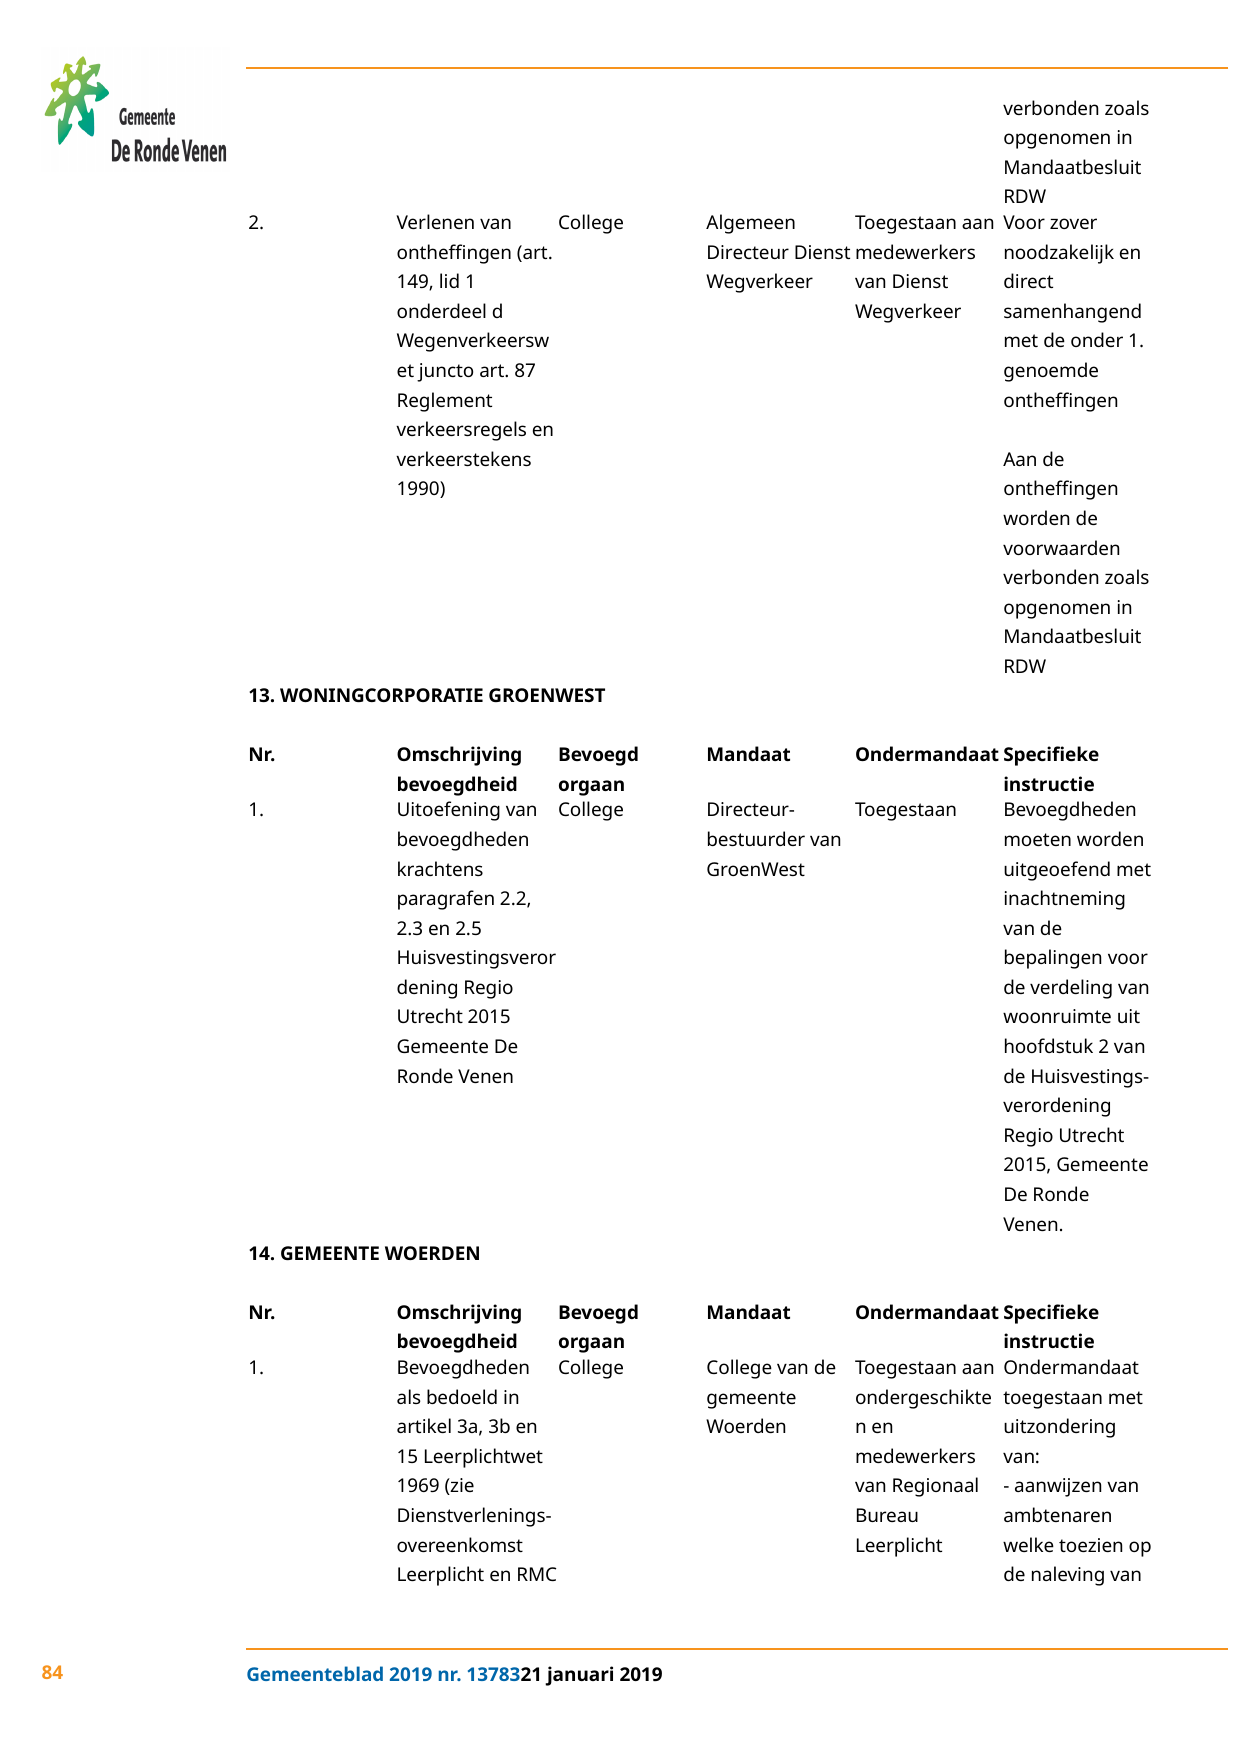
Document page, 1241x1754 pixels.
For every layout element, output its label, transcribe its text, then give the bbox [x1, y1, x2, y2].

table_header Mandaat [706, 1299, 855, 1354]
table_header Nr. [248, 741, 396, 797]
table_cell Voor zover noodzakelijk en direct samenhangend met de onder 1. genoemde ontheffingen Aan de ontheffingen worden de voorwaarden verbonden zoals opgenomen in Mandaatbesluit RDW [1003, 209, 1152, 679]
table_header Bevoegd orgaan [558, 741, 706, 797]
table_cell 2. [248, 209, 396, 679]
table_cell [706, 95, 855, 209]
table_header Nr. [248, 1299, 396, 1354]
table_cell Bevoegdheden als bedoeld in artikel 3a, 3b en 15 Leerplichtwet 1969 (zie Dienstverlenings- overeenkomst Leerplicht en RMC [396, 1354, 558, 1587]
table_cell [396, 95, 558, 209]
table_header Omschrijving bevoegdheid [396, 1299, 558, 1354]
table_header Bevoegd orgaan [558, 1299, 706, 1354]
table_cell College [558, 797, 706, 1236]
table_cell [855, 95, 1003, 209]
table_cell verbonden zoals opgenomen in Mandaatbesluit RDW [1003, 95, 1152, 209]
table_cell Bevoegdheden moeten worden uitgeoefend met inachtneming van de bepalingen voor de verdeling van woonruimte uit hoofdstuk 2 van de Huisvestings- verordening Regio Utrecht 2015, Gemeente De Ronde Venen. [1003, 797, 1152, 1236]
table_cell College van de gemeente Woerden [706, 1354, 855, 1587]
table_cell Toegestaan aan medewerkers van Dienst Wegverkeer [855, 209, 1003, 679]
table_header Specifieke instructie [1003, 1299, 1152, 1354]
table_cell College [558, 209, 706, 679]
table_cell Algemeen Directeur Dienst Wegverkeer [706, 209, 855, 679]
table_cell 1. [248, 1354, 396, 1587]
table_cell [248, 95, 396, 209]
table_cell Uitoefening van bevoegdheden krachtens paragrafen 2.2, 2.3 en 2.5 Huisvestingsverordening Regio Utrecht 2015 Gemeente De Ronde Venen [396, 797, 558, 1236]
table_cell College [558, 1354, 706, 1587]
table_cell 1. [248, 797, 396, 1236]
picture [41, 47, 231, 172]
text 14. GEMEENTE WOERDEN [248, 1240, 1152, 1265]
table_cell Toegestaan [855, 797, 1003, 1236]
table_cell Ondermandaat toegestaan met uitzondering van: - aanwijzen van ambtenaren welke toezien op de naleving van [1003, 1354, 1152, 1587]
table_cell [558, 95, 706, 209]
table_cell Directeur-bestuurder van GroenWest [706, 797, 855, 1236]
table_cell Toegestaan aan ondergeschikten en medewerkers van Regionaal Bureau Leerplicht [855, 1354, 1003, 1587]
text 13. WONINGCORPORATIE GROENWEST [248, 682, 1152, 708]
table_header Ondermandaat [855, 741, 1003, 797]
table_cell Verlenen van ontheffingen (art. 149, lid 1 onderdeel d Wegenverkeerswet juncto art. 87 Reglement verkeersregels en verkeerstekens 1990) [396, 209, 558, 679]
table_header Ondermandaat [855, 1299, 1003, 1354]
table_header Specifieke instructie [1003, 741, 1152, 797]
table_header Omschrijving bevoegdheid [396, 741, 558, 797]
table_header Mandaat [706, 741, 855, 797]
